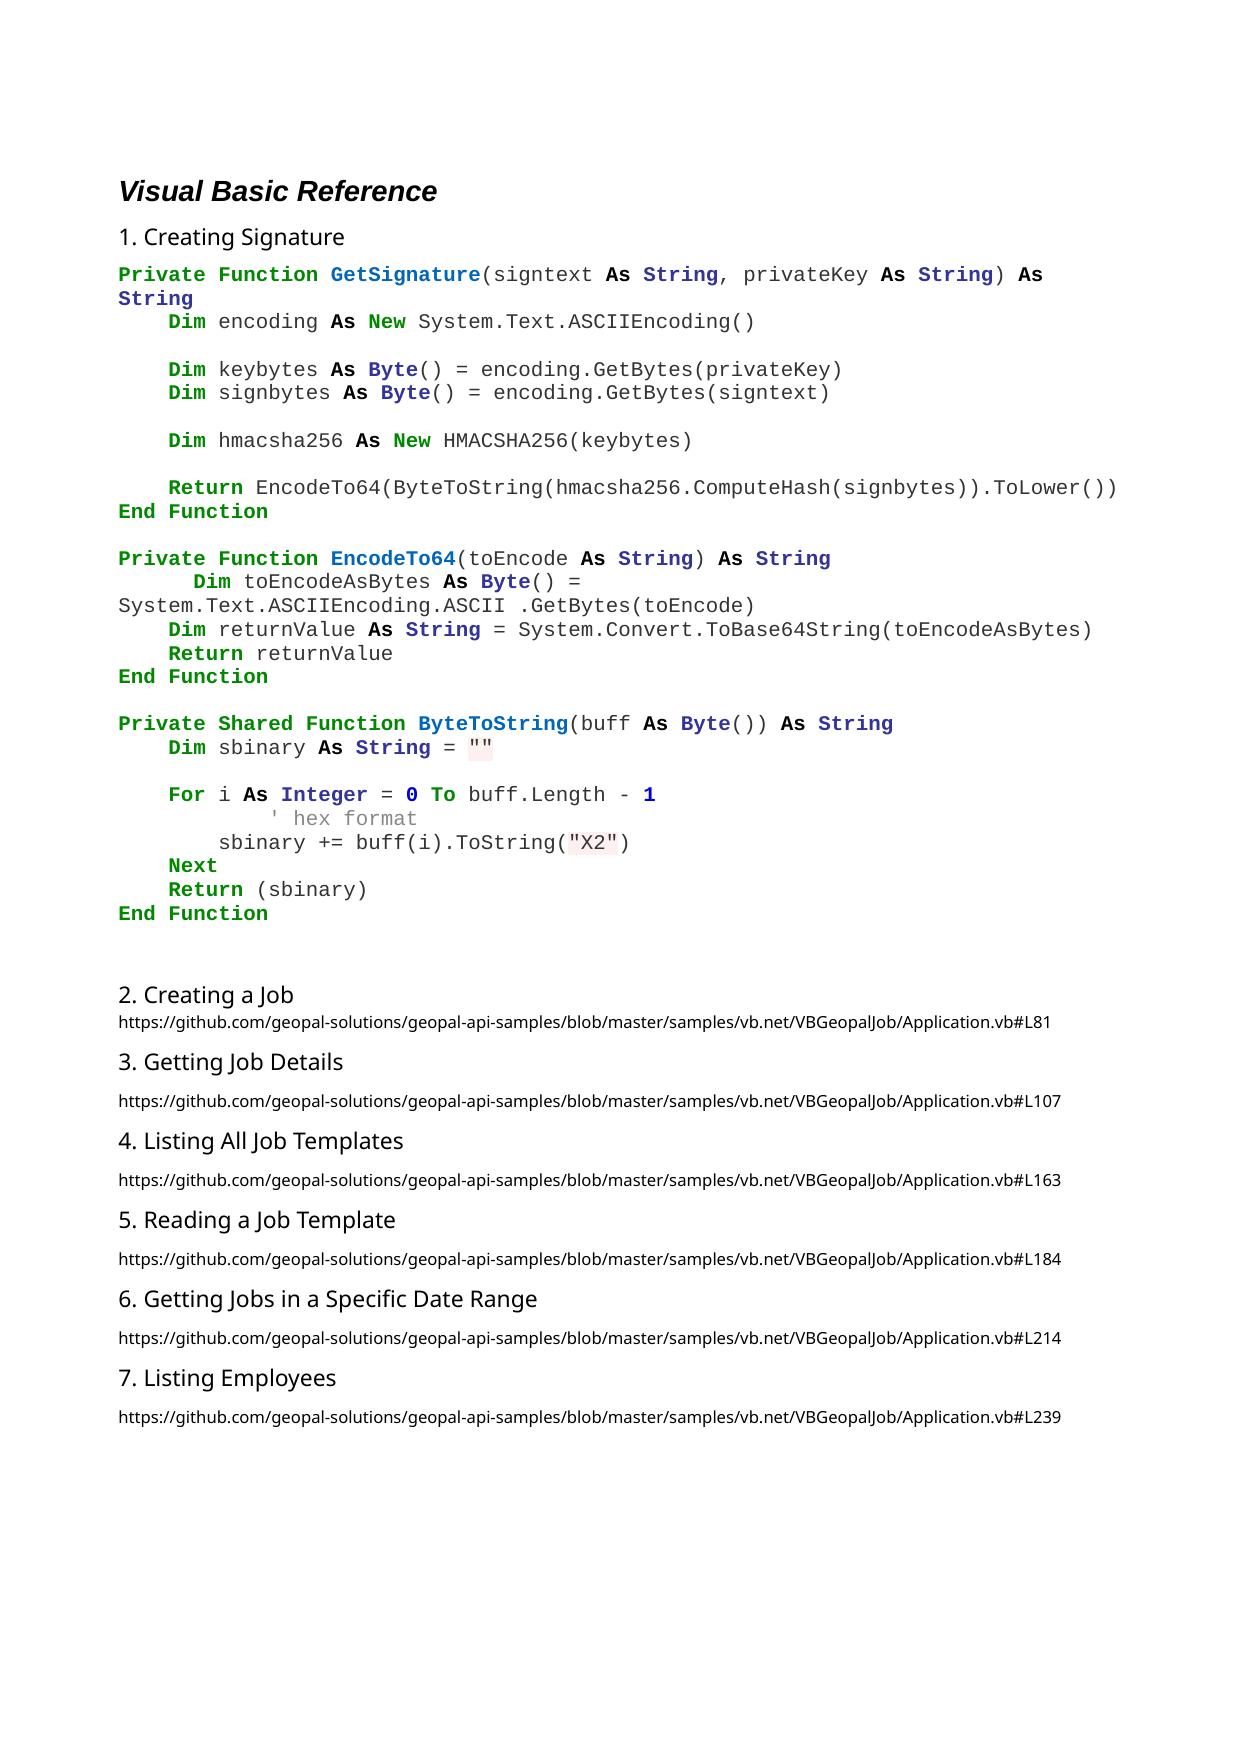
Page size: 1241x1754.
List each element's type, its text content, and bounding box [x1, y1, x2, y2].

text Dim keybytes As Byte() = encoding.GetBytes(privateKey) [118, 359, 1122, 382]
text Next [118, 855, 1122, 879]
text Dim sbinary As String = "" [118, 737, 1122, 761]
text Private Shared Function ByteToString(buff As Byte()) As String [118, 713, 1122, 737]
text 7. Listing Employees [118, 1362, 1122, 1393]
text 2. Creating a Job https://github.com/geopal-solutions/geopal-api-samples/blob/master/samples/vb.net/VBGeopalJob/Application.vb#L81 [118, 979, 1122, 1033]
text ' hex format [118, 808, 1122, 832]
text 5. Reading a Job Template [118, 1204, 1122, 1235]
text https://github.com/geopal-solutions/geopal-api-samples/blob/master/samples/vb.net/VBGeopalJob/Application.vb#L214 [118, 1326, 1122, 1349]
text 6. Getting Jobs in a Specific Date Range [118, 1283, 1122, 1314]
text https://github.com/geopal-solutions/geopal-api-samples/blob/master/samples/vb.net/VBGeopalJob/Application.vb#L184 [118, 1247, 1122, 1270]
text https://github.com/geopal-solutions/geopal-api-samples/blob/master/samples/vb.net/VBGeopalJob/Application.vb#L239 [118, 1405, 1122, 1428]
text For i As Integer = 0 To buff.Length - 1 [118, 784, 1122, 808]
text End Function [118, 666, 1122, 690]
text Private Function GetSignature(signtext As String, privateKey As String) As String [118, 264, 1122, 311]
text Dim signbytes As Byte() = encoding.GetBytes(signtext) [118, 382, 1122, 406]
subtitle Visual Basic Reference [118, 174, 1122, 208]
text Dim toEncodeAsBytes As Byte() = System.Text.ASCIIEncoding.ASCII .GetBytes(toEncode) [118, 572, 1122, 619]
text Private Function EncodeTo64(toEncode As String) As String [118, 548, 1122, 572]
text 1. Creating Signature [118, 220, 1122, 252]
text https://github.com/geopal-solutions/geopal-api-samples/blob/master/samples/vb.net/VBGeopalJob/Application.vb#L163 [118, 1168, 1122, 1191]
text Return returnValue [118, 642, 1122, 666]
text Dim returnValue As String = System.Convert.ToBase64String(toEncodeAsBytes) [118, 619, 1122, 642]
text Return (sbinary) [118, 879, 1122, 903]
text Return EncodeTo64(ByteToString(hmacsha256.ComputeHash(signbytes)).ToLower()) [118, 477, 1122, 501]
text 3. Getting Job Details [118, 1046, 1122, 1077]
text https://github.com/geopal-solutions/geopal-api-samples/blob/master/samples/vb.net/VBGeopalJob/Application.vb#L107 [118, 1089, 1122, 1112]
text End Function [118, 501, 1122, 524]
text sbinary += buff(i).ToString("X2") [118, 832, 1122, 855]
text End Function [118, 903, 1122, 926]
text Dim encoding As New System.Text.ASCIIEncoding() [118, 311, 1122, 335]
text Dim hmacsha256 As New HMACSHA256(keybytes) [118, 430, 1122, 453]
text 4. Listing All Job Templates [118, 1125, 1122, 1156]
